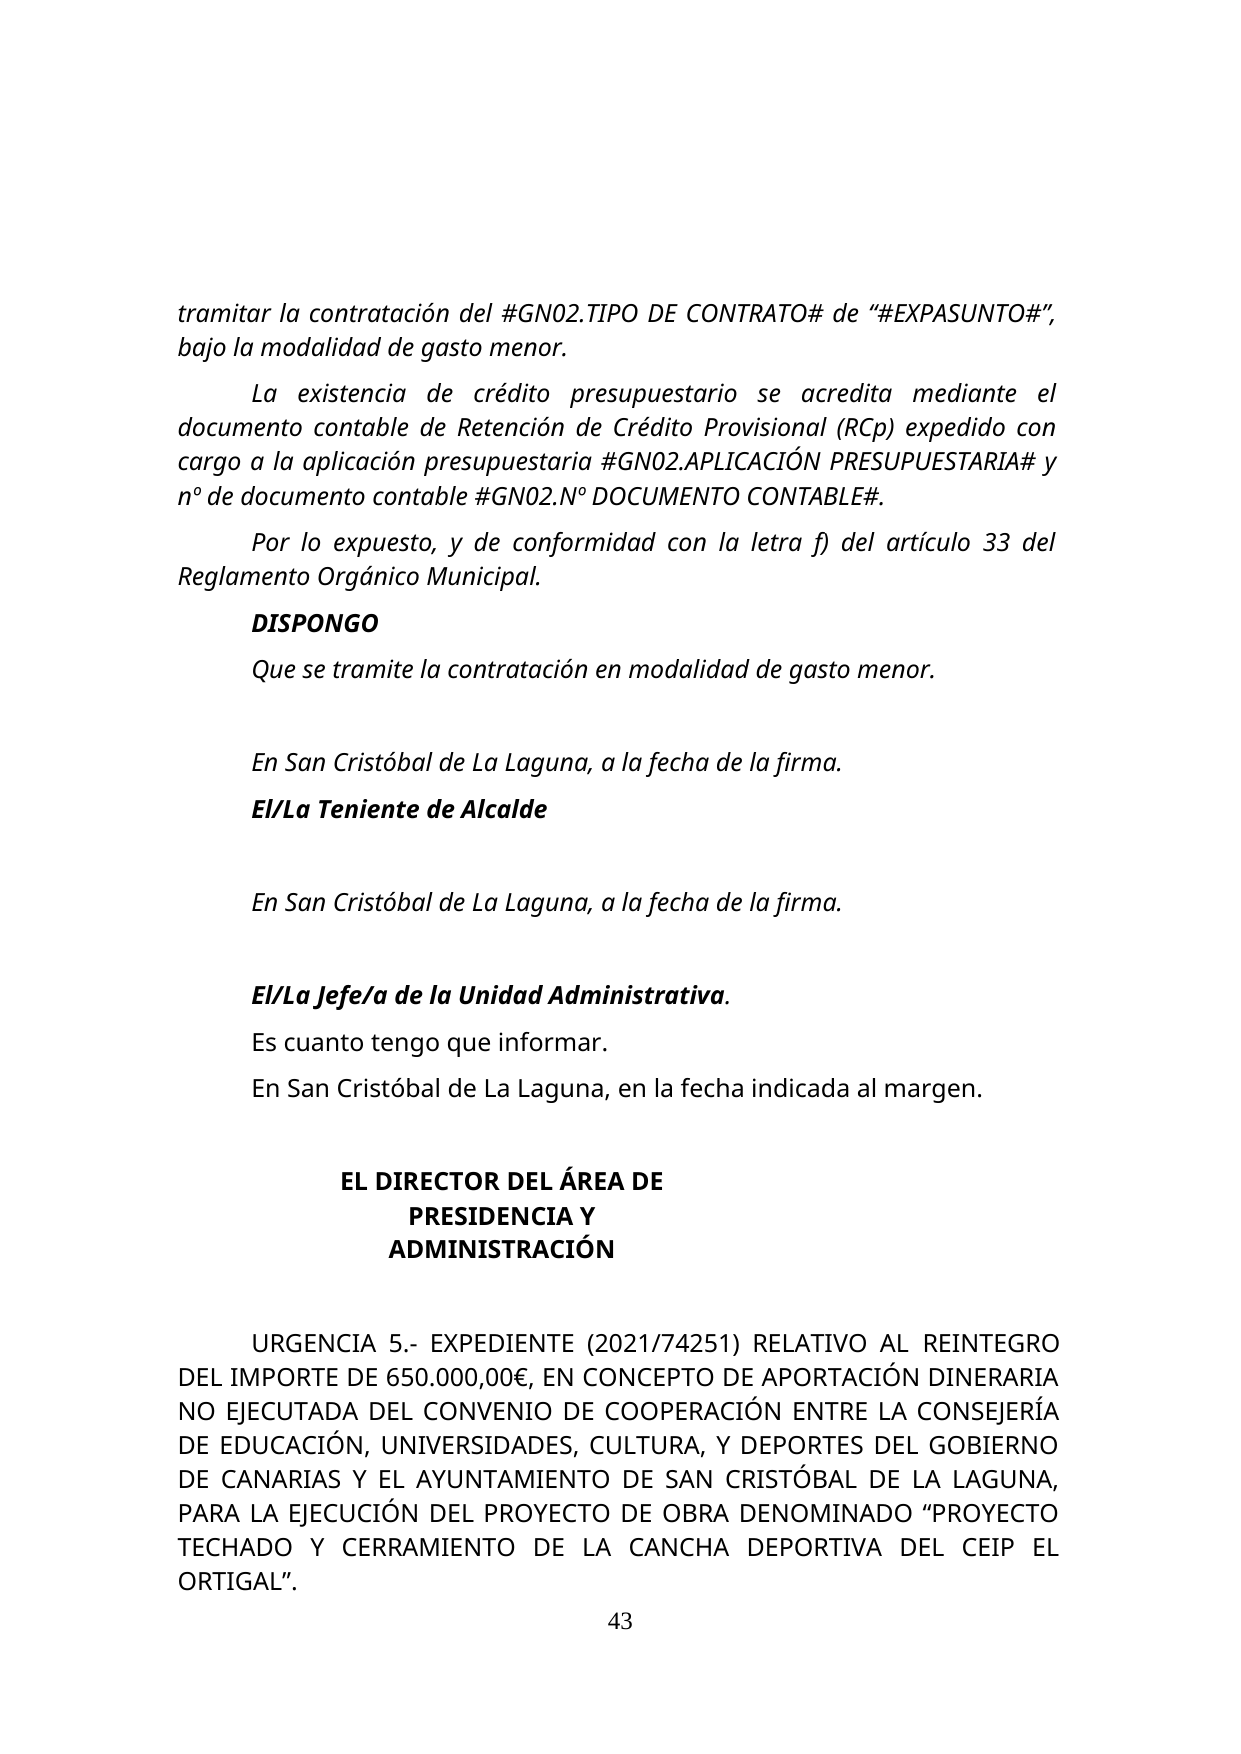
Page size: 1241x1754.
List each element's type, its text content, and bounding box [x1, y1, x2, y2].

text El/La Teniente de Alcalde [177, 792, 1060, 826]
text URGENCIA 5.- EXPEDIENTE (2021/74251) RELATIVO AL REINTEGRO DEL IMPORTE DE 650.000,00€, EN CONCEPTO DE APORTACIÓN DINERARIA NO EJECUTADA DEL CONVENIO DE COOPERACIÓN ENTRE LA CONSEJERÍA DE EDUCACIÓN, UNIVERSIDADES, CULTURA, Y DEPORTES DEL GOBIERNO DE CANARIAS Y EL AYUNTAMIENTO DE SAN CRISTÓBAL DE LA LAGUNA, PARA LA EJECUCIÓN DEL PROYECTO DE OBRA DENOMINADO “PROYECTO TECHADO Y CERRAMIENTO DE LA CANCHA DEPORTIVA DEL CEIP EL ORTIGAL”. [177, 1325, 1060, 1598]
table_header EL DIRECTOR DEL ÁREA DE PRESIDENCIA Y ADMINISTRACIÓN [325, 1164, 681, 1325]
table_header [681, 1164, 976, 1325]
text El/La Jefe/a de la Unidad Administrativa. [177, 978, 1060, 1012]
text En San Cristóbal de La Laguna, en la fecha indicada al margen. [177, 1071, 1060, 1105]
text Que se tramite la contratación en modalidad de gasto menor. [177, 652, 1060, 686]
text DISPONGO [177, 605, 1060, 639]
text En San Cristóbal de La Laguna, a la fecha de la firma. [177, 885, 1060, 919]
text Es cuanto tengo que informar. [177, 1024, 1060, 1058]
text La existencia de crédito presupuestario se acredita mediante el documento contable de Retención de Crédito Provisional (RCp) expedido con cargo a la aplicación presupuestaria #GN02.APLICACIÓN PRESUPUESTARIA# y nº de documento contable #GN02.Nº DOCUMENTO CONTABLE#. [177, 376, 1060, 512]
text tramitar la contratación del #GN02.TIPO DE CONTRATO# de “#EXPASUNTO#”, bajo la modalidad de gasto menor. [177, 295, 1060, 363]
text En San Cristóbal de La Laguna, a la fecha de la firma. [177, 745, 1060, 779]
text Por lo expuesto, y de conformidad con la letra f) del artículo 33 del Reglamento Orgánico Municipal. [177, 525, 1060, 593]
